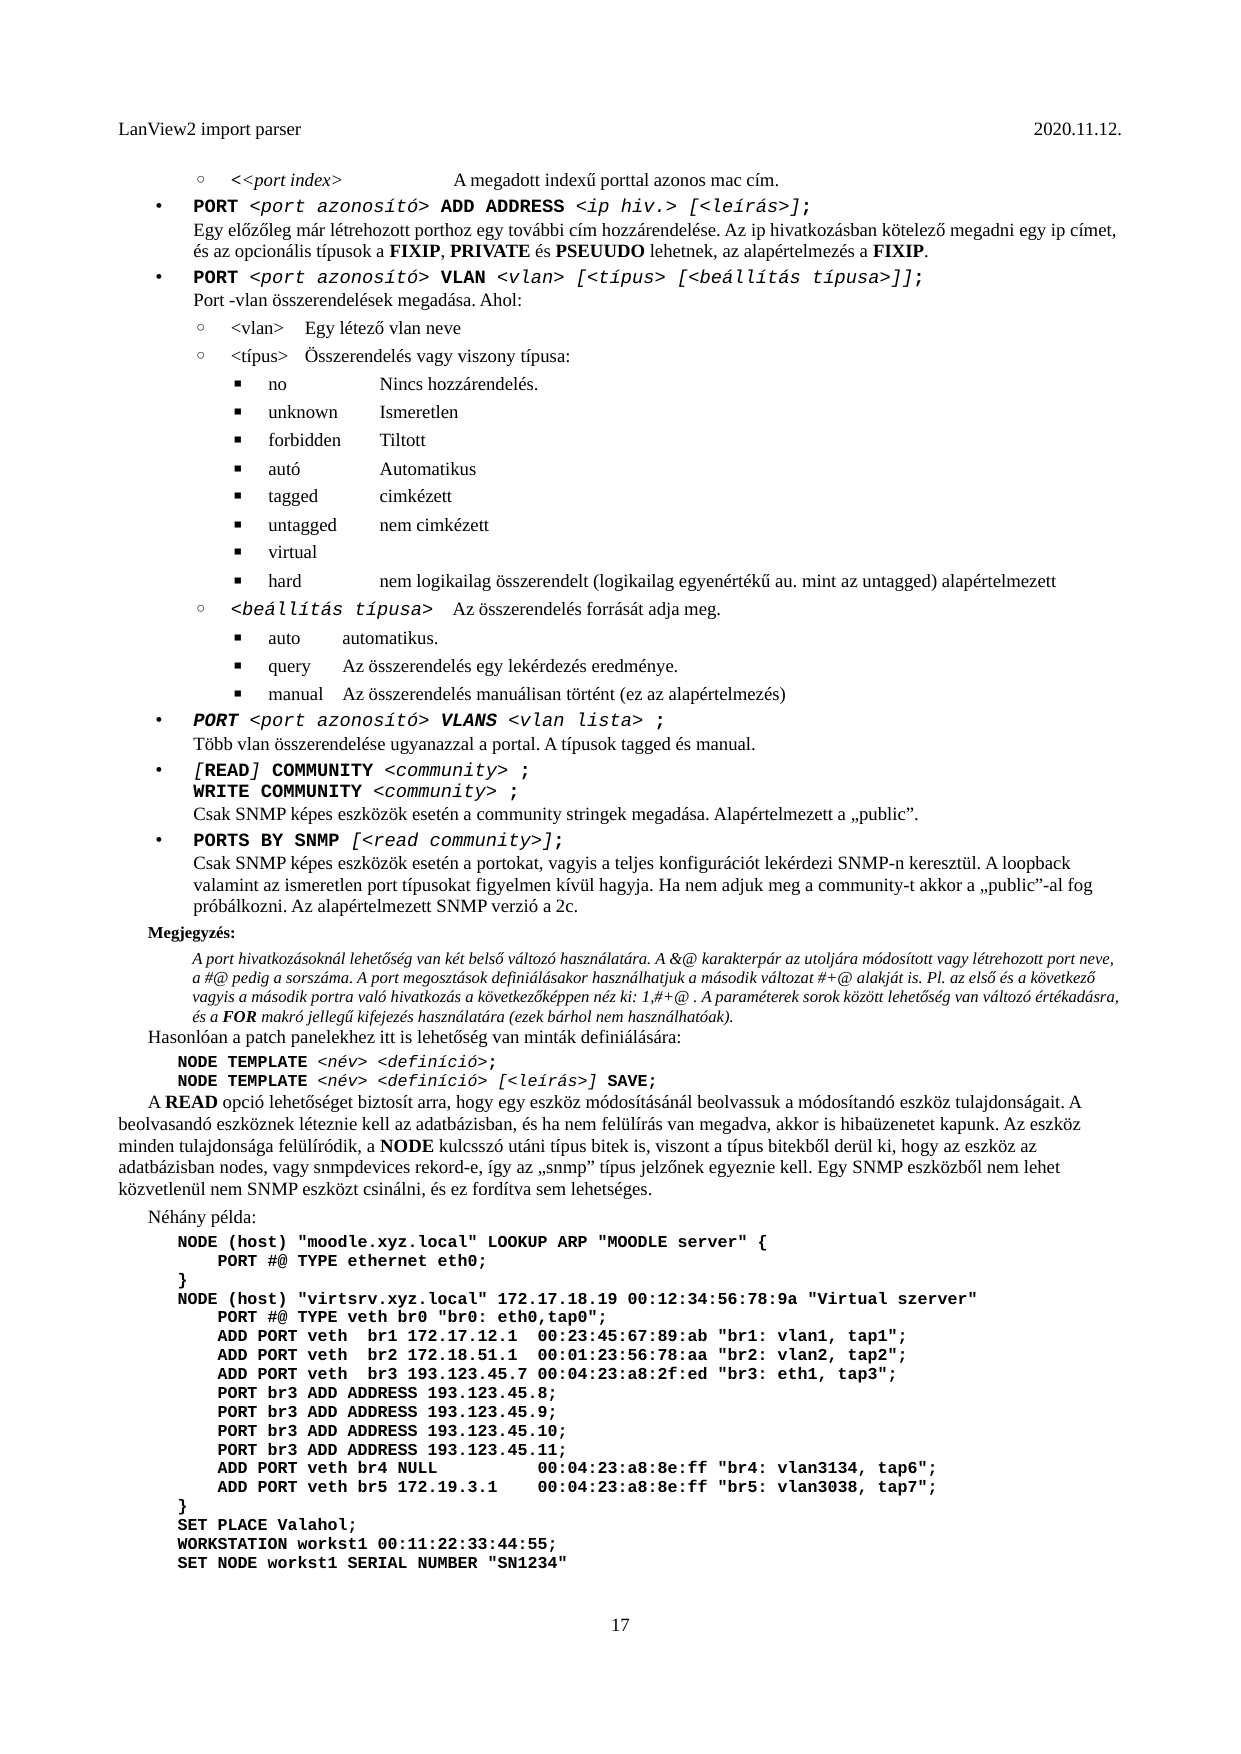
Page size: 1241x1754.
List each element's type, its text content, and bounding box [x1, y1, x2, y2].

list PORT <port azonosító> VLANS <vlan lista> ; Több vlan összerendelése ugyanazzal a portal. A típusok tagged és manual. [156, 711, 1122, 754]
text A READ opció lehetőséget biztosít arra, hogy egy eszköz módosításánál beolvassuk a módosítandó eszköz tulajdonságait. A beolvasandó eszköznek léteznie kell az adatbázisban, és ha nem felülírás van megadva, akkor is hibaüzenetet kapunk. Az eszköz minden tulajdonsága felülíródik, a NODE kulcsszó utáni típus bitek is, viszont a típus bitekből derül ki, hogy az eszköz az adatbázisban nodes, vagy snmpdevices rekord-e, így az „snmp” típus jelzőnek egyeznie kell. Egy SNMP eszközből nem lehet közvetlenül nem SNMP eszközt csinálni, és ez fordítva sem lehetséges. [118, 1091, 1122, 1199]
list unknown Ismeretlen [231, 401, 1122, 423]
list virtual [231, 541, 1122, 563]
list query Az összerendelés egy lekérdezés eredménye. [231, 655, 1122, 677]
text } [177, 1271, 1122, 1290]
text PORT br3 ADD ADDRESS 193.123.45.9; [177, 1403, 1122, 1422]
text NODE (host) "virtsrv.xyz.local" 172.17.18.19 00:12:34:56:78:9a "Virtual szerver" [177, 1290, 1122, 1309]
list no Nincs hozzárendelés. [231, 373, 1122, 395]
text PORT br3 ADD ADDRESS 193.123.45.10; [177, 1422, 1122, 1441]
list <típus> Összerendelés vagy viszony típusa: [193, 345, 1122, 367]
text SET NODE workst1 SERIAL NUMBER "SN1234" [177, 1554, 1122, 1573]
text PORT br3 ADD ADDRESS 193.123.45.11; [177, 1441, 1122, 1460]
text ADD PORT veth br2 172.18.51.1 00:01:23:56:78:aa "br2: vlan2, tap2"; [177, 1347, 1122, 1366]
list autó Automatikus [231, 457, 1122, 479]
text Megjegyzés: [118, 923, 1122, 942]
text A port hivatkozásoknál lehetőség van két belső változó használatára. A &@ karakterpár az utoljára módosított vagy létrehozott port neve, a #@ pedig a sorszáma. A port megosztások definiálásakor használhatjuk a második változat #+@ alakját is. Pl. az első és a következő vagyis a második portra való hivatkozás a következőképpen néz ki: 1,#+@ . A paraméterek sorok között lehetőség van változó értékadásra, és a FOR makró jellegű kifejezés használatára (ezek bárhol nem használhatóak). [192, 949, 1122, 1026]
text PORT #@ TYPE veth br0 "br0: eth0,tap0"; [177, 1309, 1122, 1328]
text PORT #@ TYPE ethernet eth0; [177, 1252, 1122, 1271]
list hard nem logikailag összerendelt (logikailag egyenértékű au. mint az untagged) alapértelmezett [231, 569, 1122, 591]
list <<port index> A megadott indexű porttal azonos mac cím. [193, 169, 1122, 191]
list forbidden Tiltott [231, 429, 1122, 451]
text NODE (host) "moodle.xyz.local" LOOKUP ARP "MOODLE server" { [177, 1234, 1122, 1252]
text NODE TEMPLATE <név> <definíció> [<leírás>] SAVE; [177, 1072, 1122, 1091]
text ADD PORT veth br1 172.17.12.1 00:23:45:67:89:ab "br1: vlan1, tap1"; [177, 1328, 1122, 1347]
list tagged cimkézett [231, 485, 1122, 507]
list PORT <port azonosító> VLAN <vlan> [<típus> [<beállítás típusa>]]; Port -vlan összerendelések megadása. Ahol: [156, 268, 1122, 311]
text } [177, 1498, 1122, 1516]
text ADD PORT veth br3 193.123.45.7 00:04:23:a8:2f:ed "br3: eth1, tap3"; [177, 1366, 1122, 1384]
list manual Az összerendelés manuálisan történt (ez az alapértelmezés) [231, 683, 1122, 705]
list untagged nem cimkézett [231, 513, 1122, 535]
list [READ] COMMUNITY <community> ; WRITE COMMUNITY <community> ; Csak SNMP képes eszközök esetén a community stringek megadása. Alapértelmezett a „public”. [156, 760, 1122, 824]
text SET PLACE Valahol; [177, 1516, 1122, 1535]
list PORTS BY SNMP [<read community>]; Csak SNMP képes eszközök esetén a portokat, vagyis a teljes konfigurációt lekérdezi SNMP-n keresztül. A loopback valamint az ismeretlen port típusokat figyelmen kívül hagyja. Ha nem adjuk meg a community-t akkor a „public”-al fog próbálkozni. Az alapértelmezett SNMP verzió a 2c. [156, 831, 1122, 917]
text NODE TEMPLATE <név> <definíció>; [177, 1054, 1122, 1072]
text PORT br3 ADD ADDRESS 193.123.45.8; [177, 1384, 1122, 1403]
text Néhány példa: [118, 1206, 1122, 1227]
text Hasonlóan a patch panelekhez itt is lehetőség van minták definiálására: [118, 1026, 1122, 1047]
text WORKSTATION workst1 00:11:22:33:44:55; [177, 1535, 1122, 1554]
text ADD PORT veth br5 172.19.3.1 00:04:23:a8:8e:ff "br5: vlan3038, tap7"; [177, 1479, 1122, 1498]
text ADD PORT veth br4 NULL 00:04:23:a8:8e:ff "br4: vlan3134, tap6"; [177, 1460, 1122, 1479]
list PORT <port azonosító> ADD ADDRESS <ip hiv.> [<leírás>]; Egy előzőleg már létrehozott porthoz egy további cím hozzárendelése. Az ip hivatkozásban kötelező megadni egy ip címet, és az opcionális típusok a FIXIP, PRIVATE és PSEUUDO lehetnek, az alapértelmezés a FIXIP. [156, 197, 1122, 262]
list <beállítás típusa> Az összerendelés forrását adja meg. [193, 597, 1122, 621]
list <vlan> Egy létező vlan neve [193, 317, 1122, 339]
list auto automatikus. [231, 627, 1122, 649]
